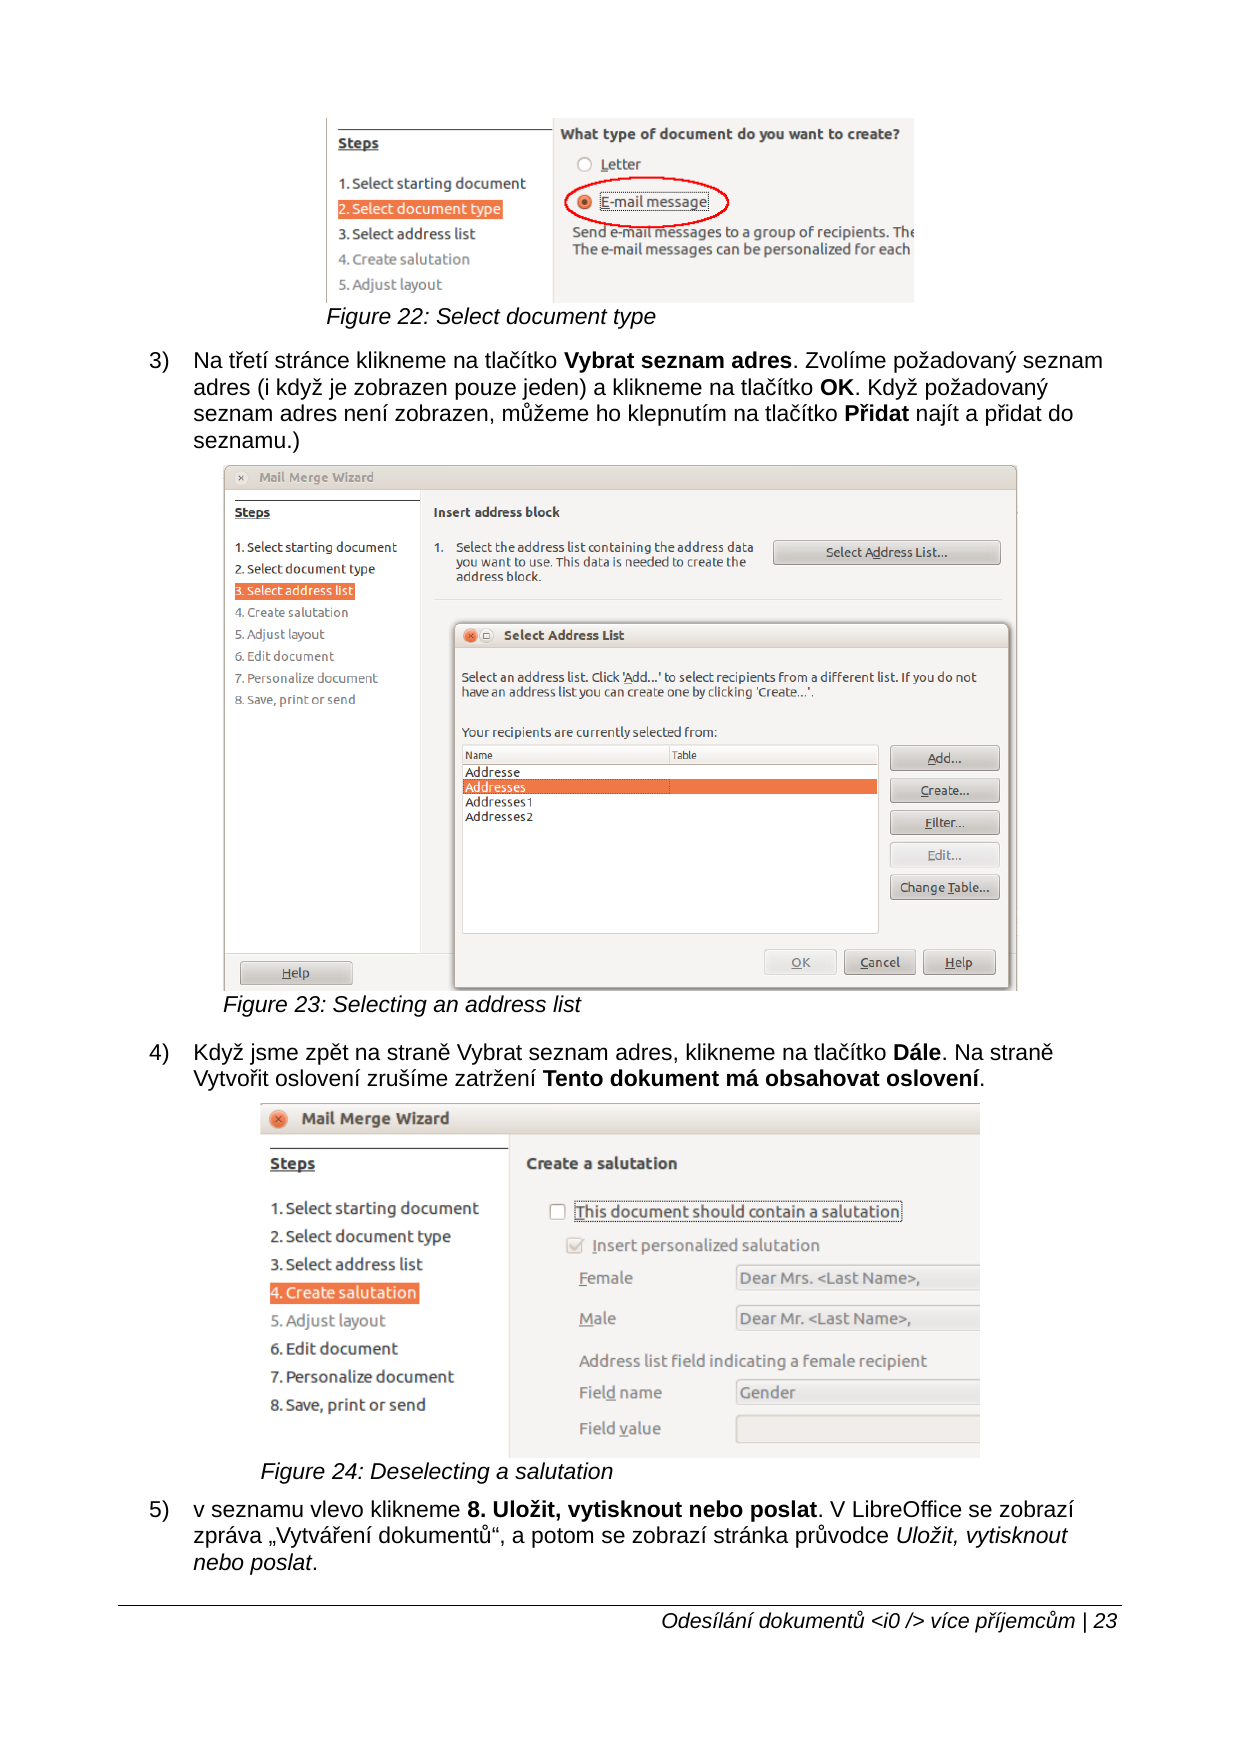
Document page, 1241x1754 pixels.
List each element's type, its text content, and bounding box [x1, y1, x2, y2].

text Figure 24: Deselecting a salutation [260, 1458, 980, 1484]
picture [222, 465, 1018, 991]
picture [326, 118, 915, 303]
list v seznamu vlevo klikneme 8. Uložit, vytisknout nebo poslat. V LibreOffice se zobrazí zpráva „Vytváření dokumentů“, a potom se zobrazí stránka průvodce Uložit, vytisknout nebo poslat. [169, 1496, 1122, 1575]
list Když jsme zpět na straně Vybrat seznam adres, klikneme na tlačítko Dále. Na straně Vytvořit oslovení zrušíme zatržení Tento dokument má obsahovat oslovení. [169, 1039, 1122, 1092]
text Figure 23: Selecting an address list [223, 991, 1017, 1017]
list Na třetí stránce klikneme na tlačítko Vybrat seznam adres. Zvolíme požadovaný seznam adres (i když je zobrazen pouze jeden) a klikneme na tlačítko OK. Když požadovaný seznam adres není zobrazen, můžeme ho klepnutím na tlačítko Přidat najít a přidat do seznamu.) [169, 347, 1122, 453]
text Figure 22: Select document type [326, 303, 914, 329]
picture [260, 1103, 980, 1458]
